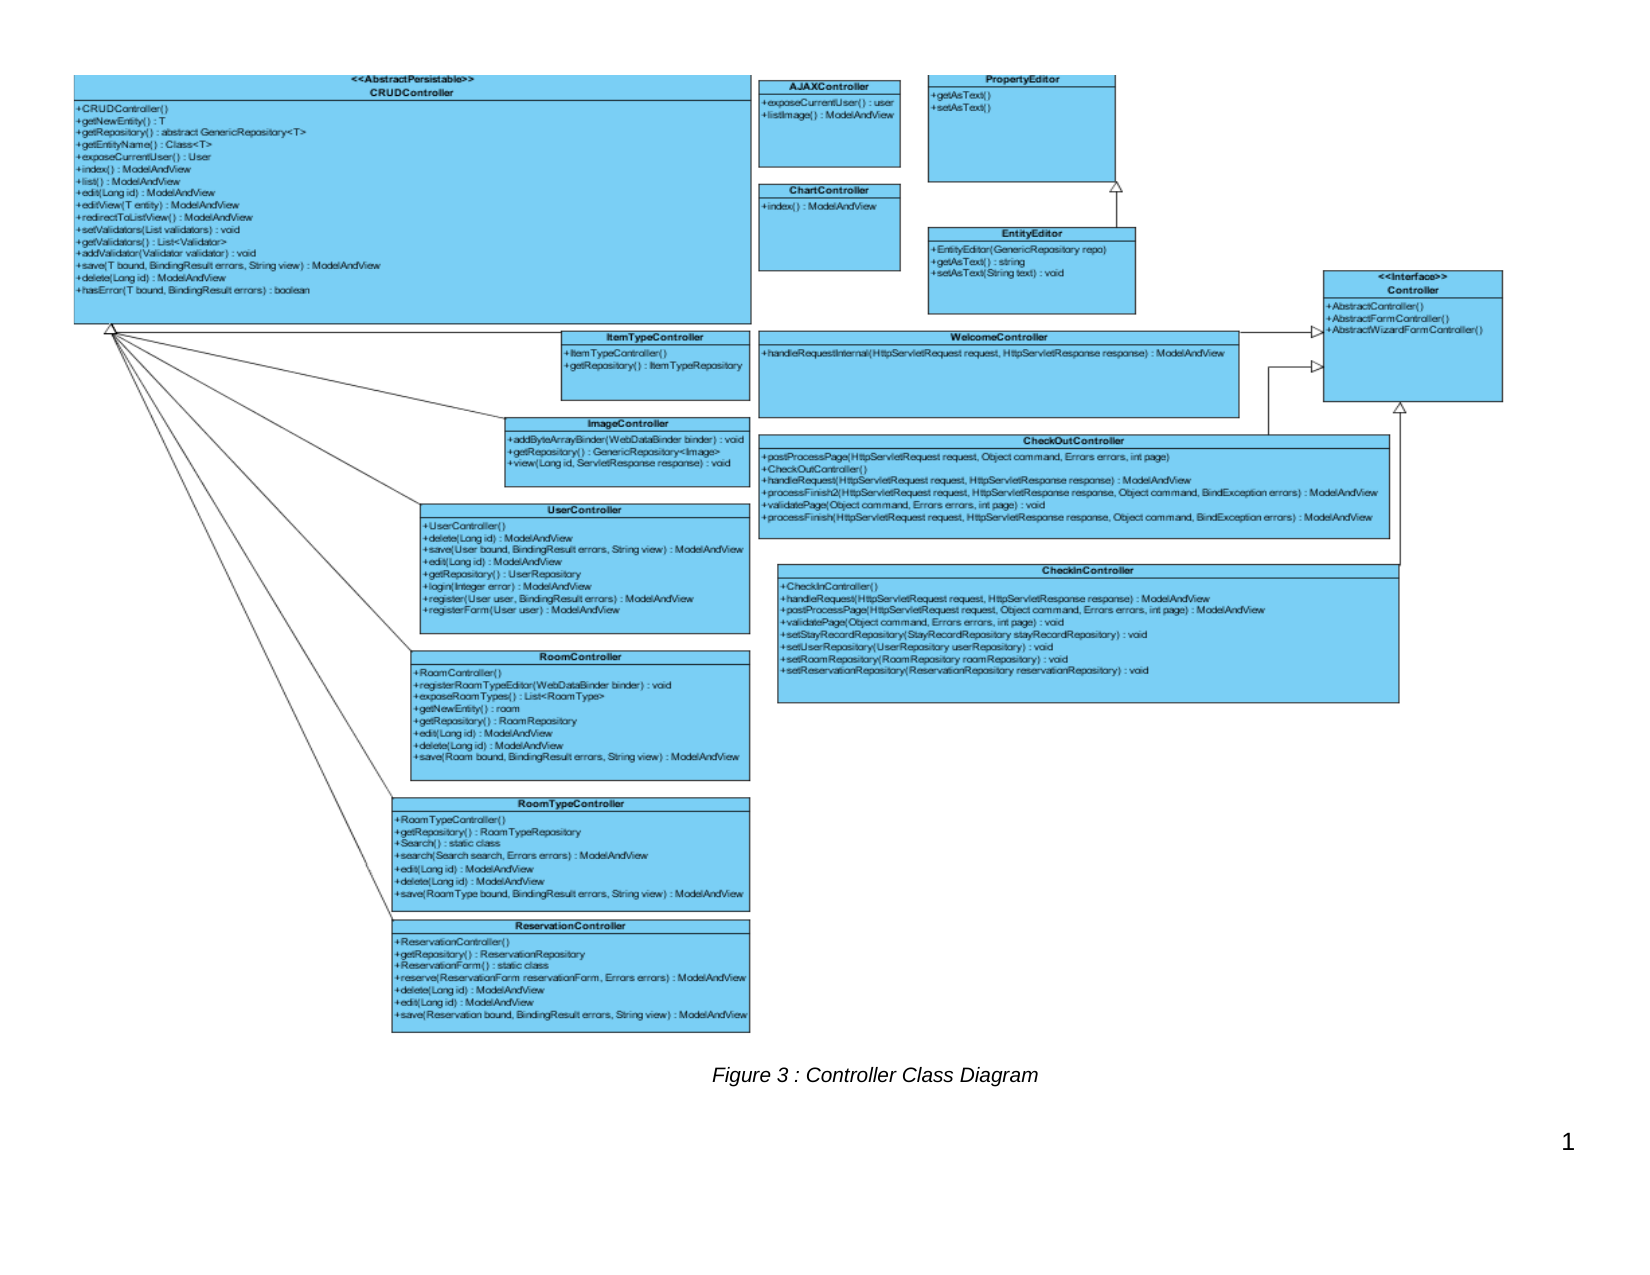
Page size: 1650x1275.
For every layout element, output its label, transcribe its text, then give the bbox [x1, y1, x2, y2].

text Figure 3 : Controller Class Diagram [177, 1062, 1575, 1086]
